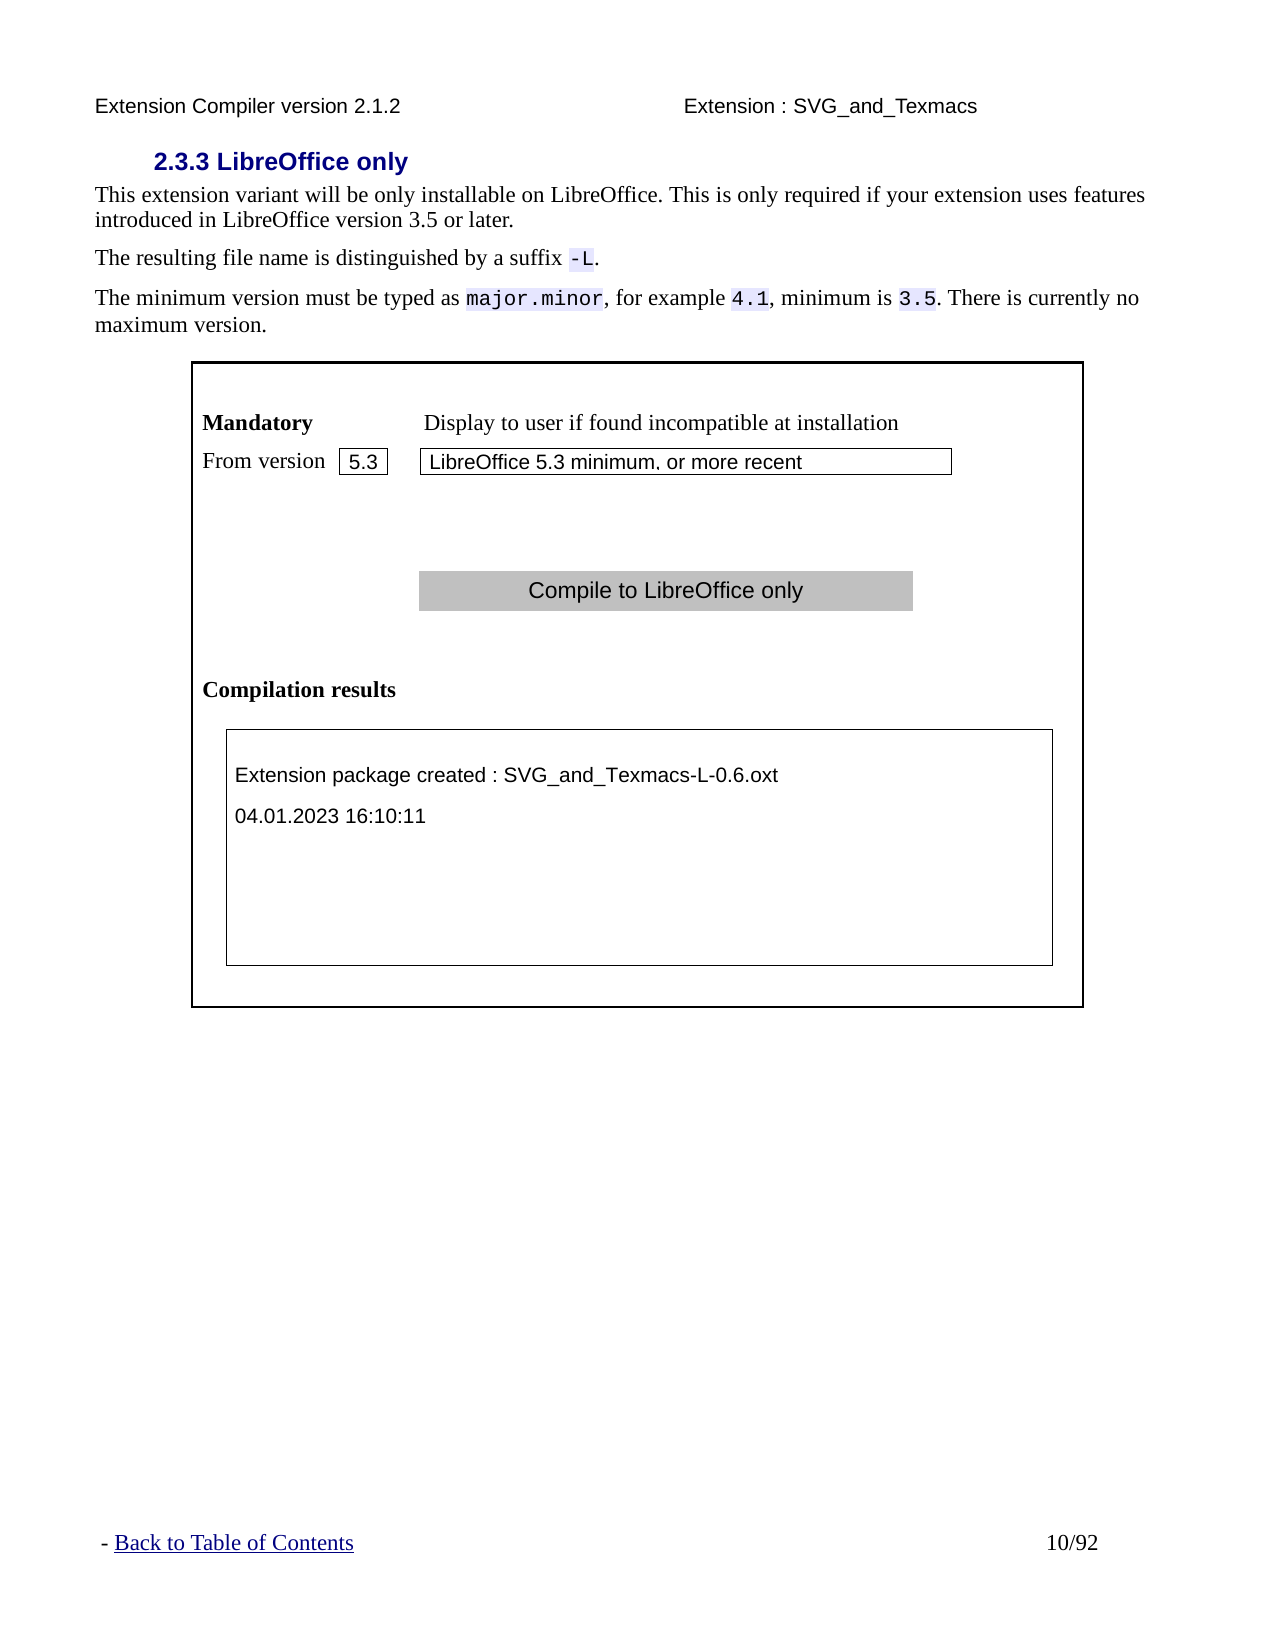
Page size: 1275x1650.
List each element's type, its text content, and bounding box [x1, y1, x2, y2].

text From version [202, 448, 339, 474]
text Mandatory Display to user if found incompatible at installation [202, 410, 1073, 436]
text The minimum version must be typed as major.minor, for example 4.1, minimum is 3.5. There is currently no maximum version. [94, 284, 1181, 337]
text [388, 448, 420, 474]
text The resulting file name is distinguished by a suffix -L. [94, 245, 1181, 272]
text This extension variant will be only installable on LibreOffice. This is only required if your extension uses features introduced in LibreOffice version 3.5 or later. [94, 181, 1181, 232]
text [952, 448, 1073, 474]
subtitle LibreOffice only [153, 147, 1181, 176]
text Compilation results [202, 676, 1073, 702]
